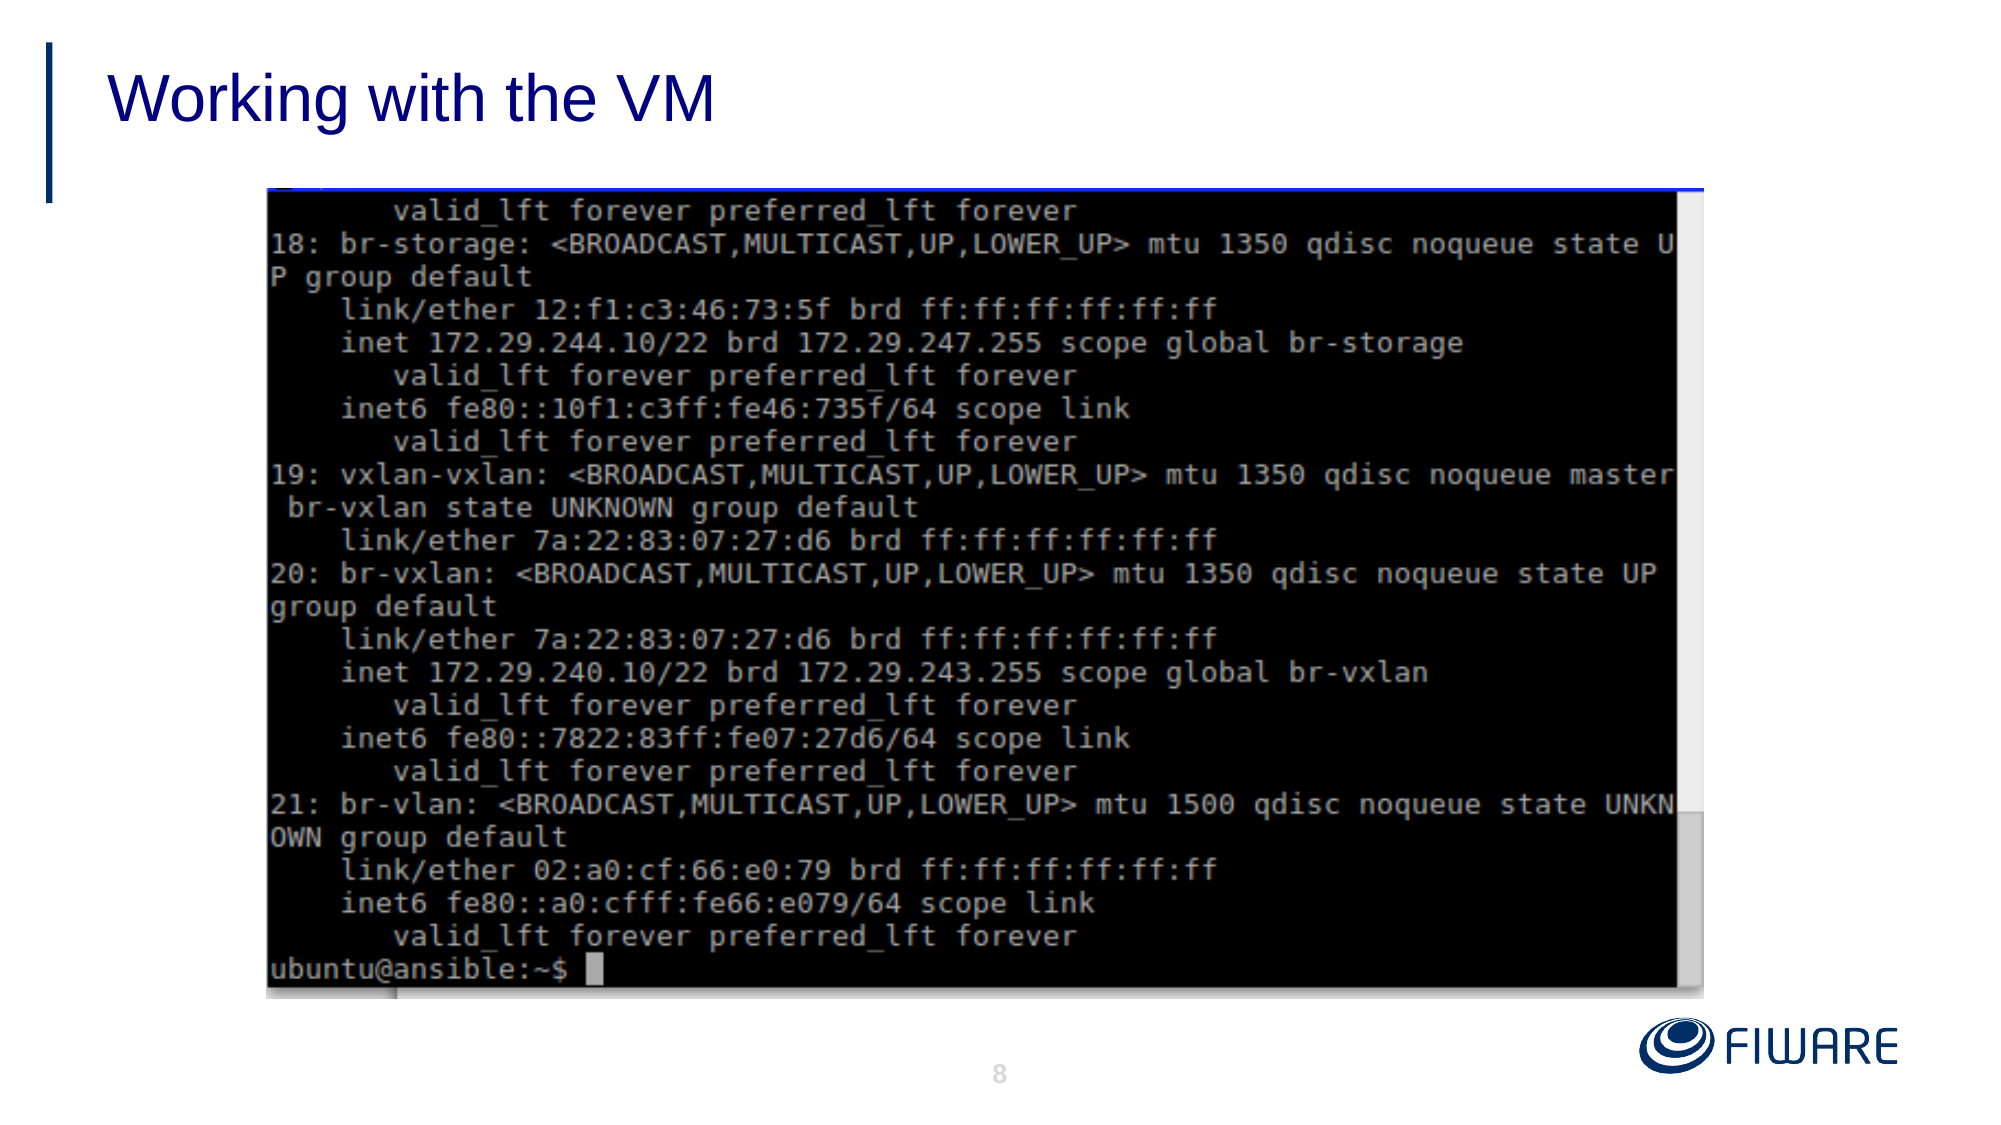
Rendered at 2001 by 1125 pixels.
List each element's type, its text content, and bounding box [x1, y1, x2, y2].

title Working with the VM [92, 47, 1704, 250]
slide_number [887, 1042, 1113, 1103]
picture [266, 188, 1704, 999]
picture [1635, 1012, 1905, 1077]
